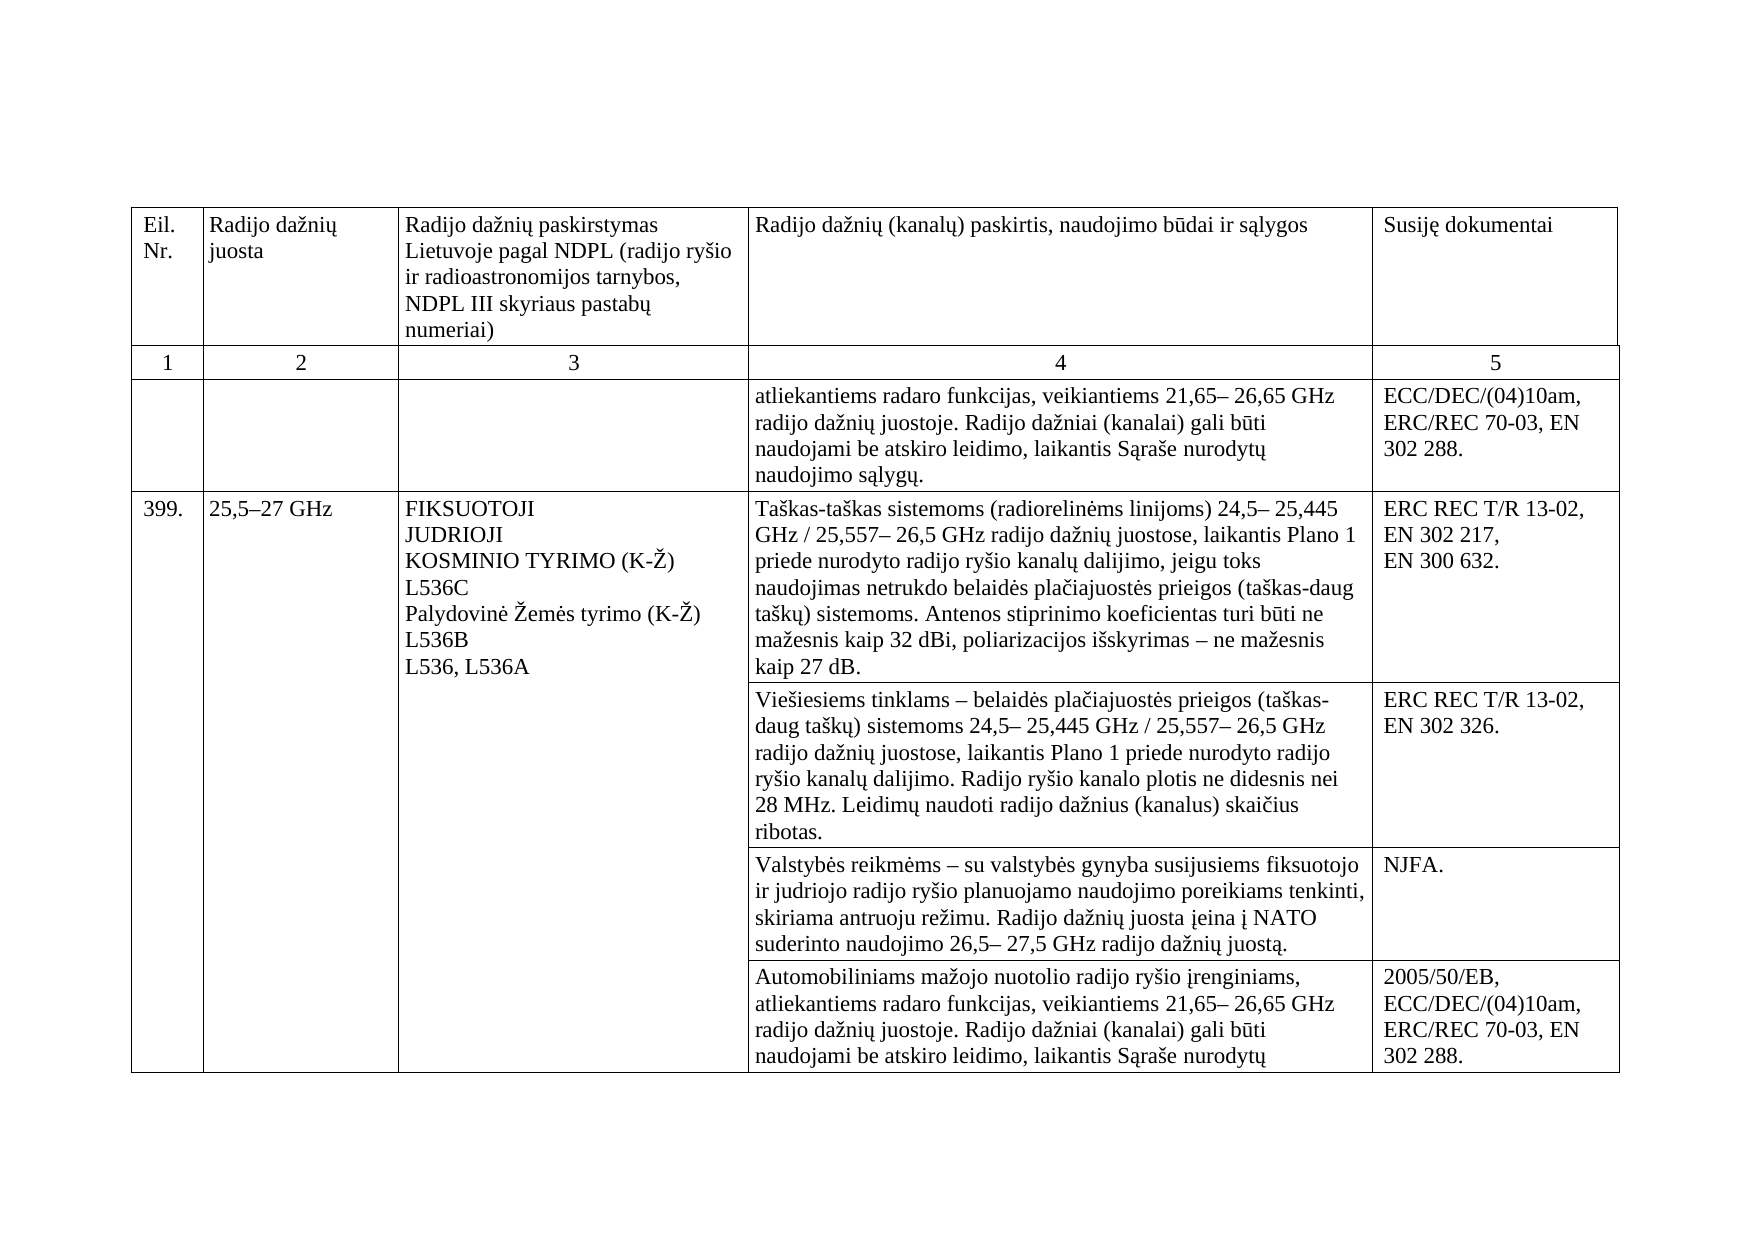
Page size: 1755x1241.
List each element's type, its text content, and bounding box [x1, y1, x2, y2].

table_cell ERC REC T/R 13-02, EN 302 217, EN 300 632. [1373, 492, 1619, 682]
table_header Radijo dažnių paskirstymas Lietuvoje pagal NDPL (radijo ryšio ir radioastronomijos tarnybos, NDPL III skyriaus pastabų numeriai) [399, 208, 748, 345]
table_cell [399, 380, 748, 491]
table_cell [204, 380, 398, 491]
table_cell NJFA. [1373, 848, 1619, 959]
table_cell 5 [1373, 346, 1619, 378]
table_cell Automobiliniams mažojo nuotolio radijo ryšio įrenginiams, atliekantiems radaro funkcijas, veikiantiems 21,65– 26,65 GHz radijo dažnių juostoje. Radijo dažniai (kanalai) gali būti naudojami be atskiro leidimo, laikantis Sąraše nurodytų [749, 961, 1372, 1072]
table_cell 2 [204, 346, 398, 378]
table_cell Taškas-taškas sistemoms (radiorelinėms linijoms) 24,5– 25,445 GHz / 25,557– 26,5 GHz radijo dažnių juostose, laikantis Plano 1 priede nurodyto radijo ryšio kanalų dalijimo, jeigu toks naudojimas netrukdo belaidės plačiajuostės prieigos (taškas-daug taškų) sistemoms. Antenos stiprinimo koeficientas turi būti ne mažesnis kaip 32 dBi, poliarizacijos išskyrimas – ne mažesnis kaip 27 dB. [749, 492, 1372, 682]
table_header Susiję dokumentai [1373, 208, 1617, 345]
table_cell ERC REC T/R 13-02, EN 302 326. [1373, 683, 1619, 847]
table_header Radijo dažnių juosta [204, 208, 398, 345]
table_cell 2005/50/EB, ECC/DEC/(04)10am, ERC/REC 70-03, EN 302 288. [1373, 961, 1619, 1072]
table_header Radijo dažnių (kanalų) paskirtis, naudojimo būdai ir sąlygos [749, 208, 1372, 345]
table_cell FIKSUOTOJI JUDRIOJI KOSMINIO TYRIMO (K-Ž) L536C Palydovinė Žemės tyrimo (K-Ž) L536B L536, L536A [399, 492, 748, 1072]
table_cell 3 [399, 346, 748, 378]
table_header Eil. Nr. [132, 208, 203, 345]
table_cell Viešiesiems tinklams – belaidės plačiajuostės prieigos (taškas-daug taškų) sistemoms 24,5– 25,445 GHz / 25,557– 26,5 GHz radijo dažnių juostose, laikantis Plano 1 priede nurodyto radijo ryšio kanalų dalijimo. Radijo ryšio kanalo plotis ne didesnis nei 28 MHz. Leidimų naudoti radijo dažnius (kanalus) skaičius ribotas. [749, 683, 1372, 847]
table_cell Valstybės reikmėms – su valstybės gynyba susijusiems fiksuotojo ir judriojo radijo ryšio planuojamo naudojimo poreikiams tenkinti, skiriama antruoju režimu. Radijo dažnių juosta įeina į NATO suderinto naudojimo 26,5– 27,5 GHz radijo dažnių juostą. [749, 848, 1372, 959]
table_cell 1 [132, 346, 203, 378]
table_cell 399. [132, 492, 203, 1072]
table_cell atliekantiems radaro funkcijas, veikiantiems 21,65– 26,65 GHz radijo dažnių juostoje. Radijo dažniai (kanalai) gali būti naudojami be atskiro leidimo, laikantis Sąraše nurodytų naudojimo sąlygų. [749, 380, 1372, 491]
table_cell [132, 380, 203, 491]
table_cell 4 [749, 346, 1372, 378]
table_cell ECC/DEC/(04)10am, ERC/REC 70-03, EN 302 288. [1373, 380, 1619, 491]
table_cell 25,5–27 GHz [204, 492, 398, 1072]
